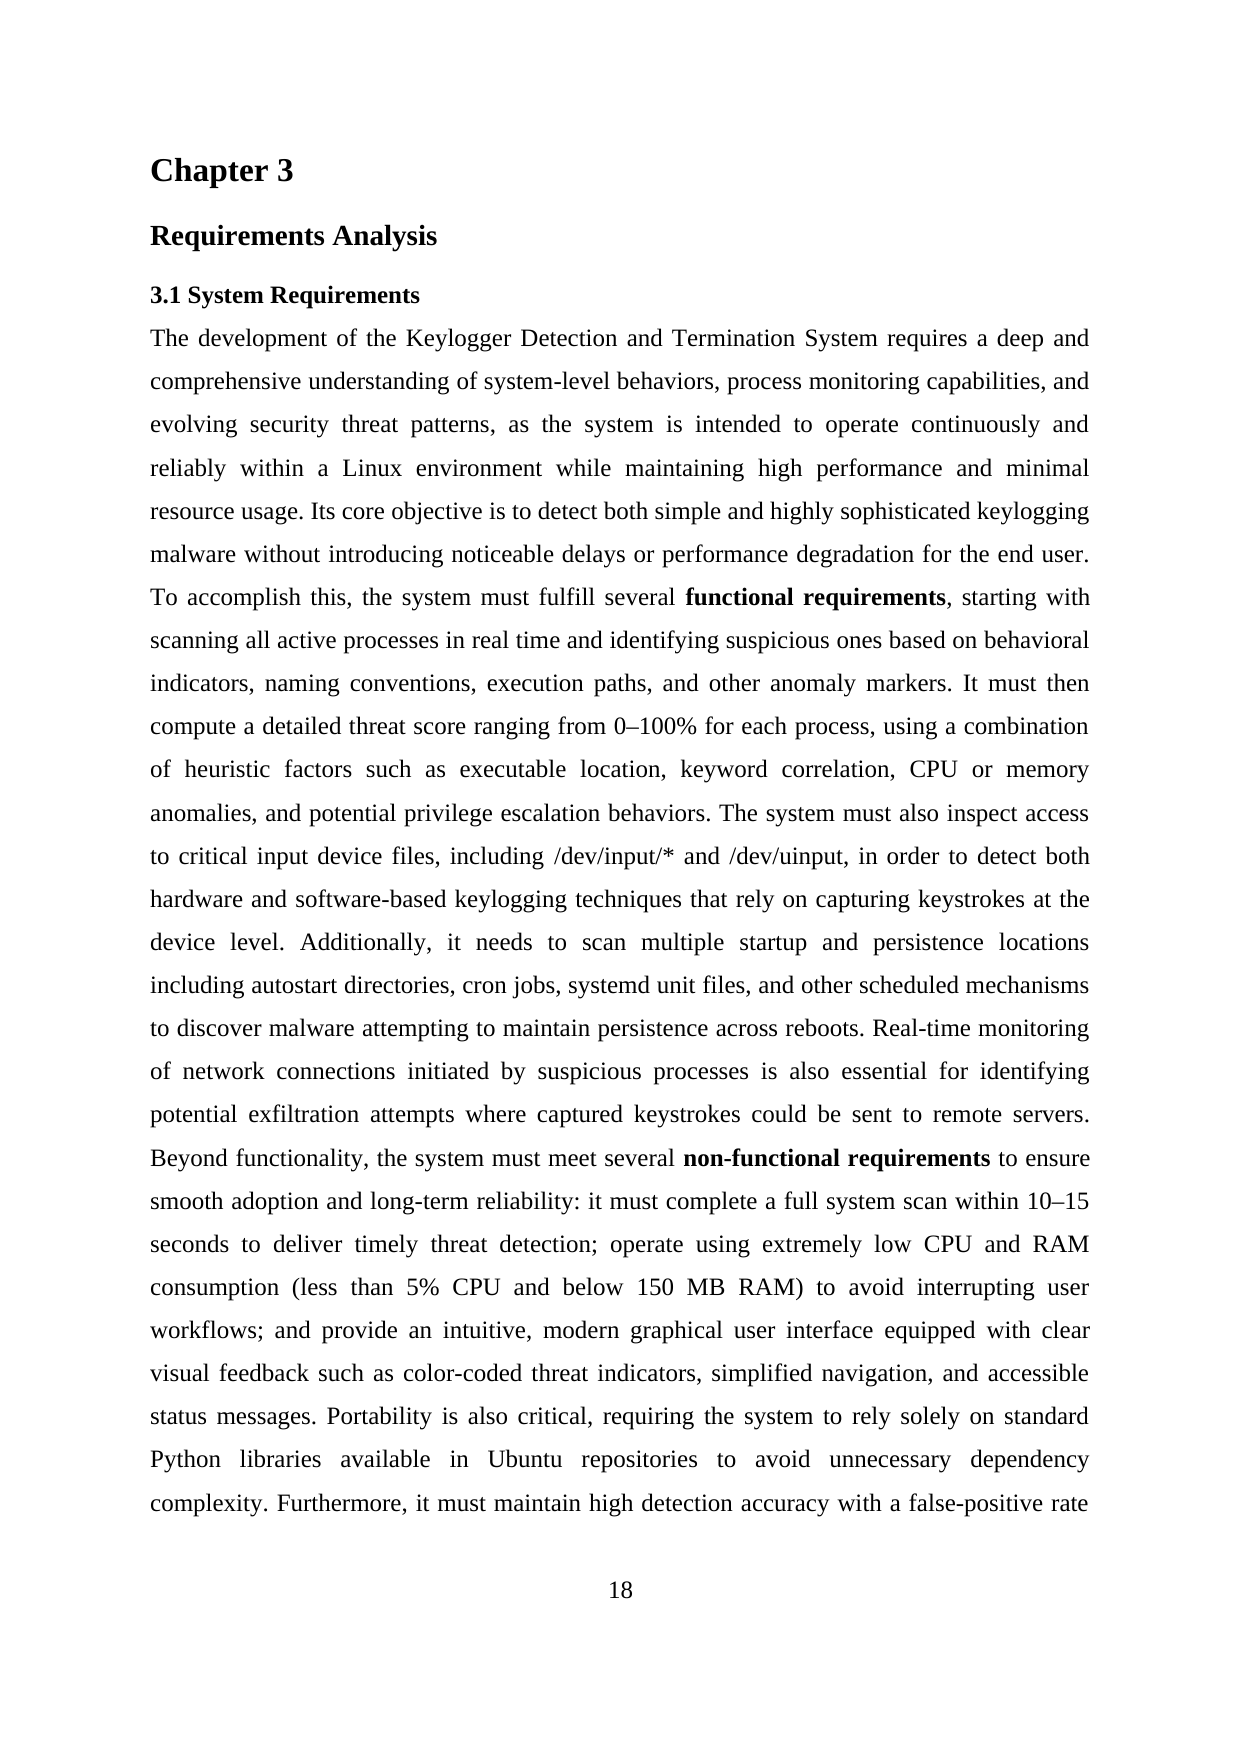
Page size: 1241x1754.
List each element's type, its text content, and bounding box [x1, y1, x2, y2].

text Chapter 3 [150, 150, 1091, 188]
text The development of the Keylogger Detection and Termination System requires a deep and comprehensive understanding of system-level behaviors, process monitoring capabilities, and evolving security threat patterns, as the system is intended to operate continuously and reliably within a Linux environment while maintaining high performance and minimal resource usage. Its core objective is to detect both simple and highly sophisticated keylogging malware without introducing noticeable delays or performance degradation for the end user. To accomplish this, the system must fulfill several functional requirements, starting with scanning all active processes in real time and identifying suspicious ones based on behavioral indicators, naming conventions, execution paths, and other anomaly markers. It must then compute a detailed threat score ranging from 0–100% for each process, using a combination of heuristic factors such as executable location, keyword correlation, CPU or memory anomalies, and potential privilege escalation behaviors. The system must also inspect access to critical input device files, including /dev/input/* and /dev/uinput, in order to detect both hardware and software-based keylogging techniques that rely on capturing keystrokes at the device level. Additionally, it needs to scan multiple startup and persistence locations including autostart directories, cron jobs, systemd unit files, and other scheduled mechanisms to discover malware attempting to maintain persistence across reboots. Real-time monitoring of network connections initiated by suspicious processes is also essential for identifying potential exfiltration attempts where captured keystrokes could be sent to remote servers. Beyond functionality, the system must meet several non-functional requirements to ensure smooth adoption and long-term reliability: it must complete a full system scan within 10–15 seconds to deliver timely threat detection; operate using extremely low CPU and RAM consumption (less than 5% CPU and below 150 MB RAM) to avoid interrupting user workflows; and provide an intuitive, modern graphical user interface equipped with clear visual feedback such as color-coded threat indicators, simplified navigation, and accessible status messages. Portability is also critical, requiring the system to rely solely on standard Python libraries available in Ubuntu repositories to avoid unnecessary dependency complexity. Furthermore, it must maintain high detection accuracy with a false-positive rate [150, 323, 1091, 1516]
text Requirements Analysis [150, 218, 1091, 251]
text 3.1 System Requirements [150, 280, 1091, 309]
